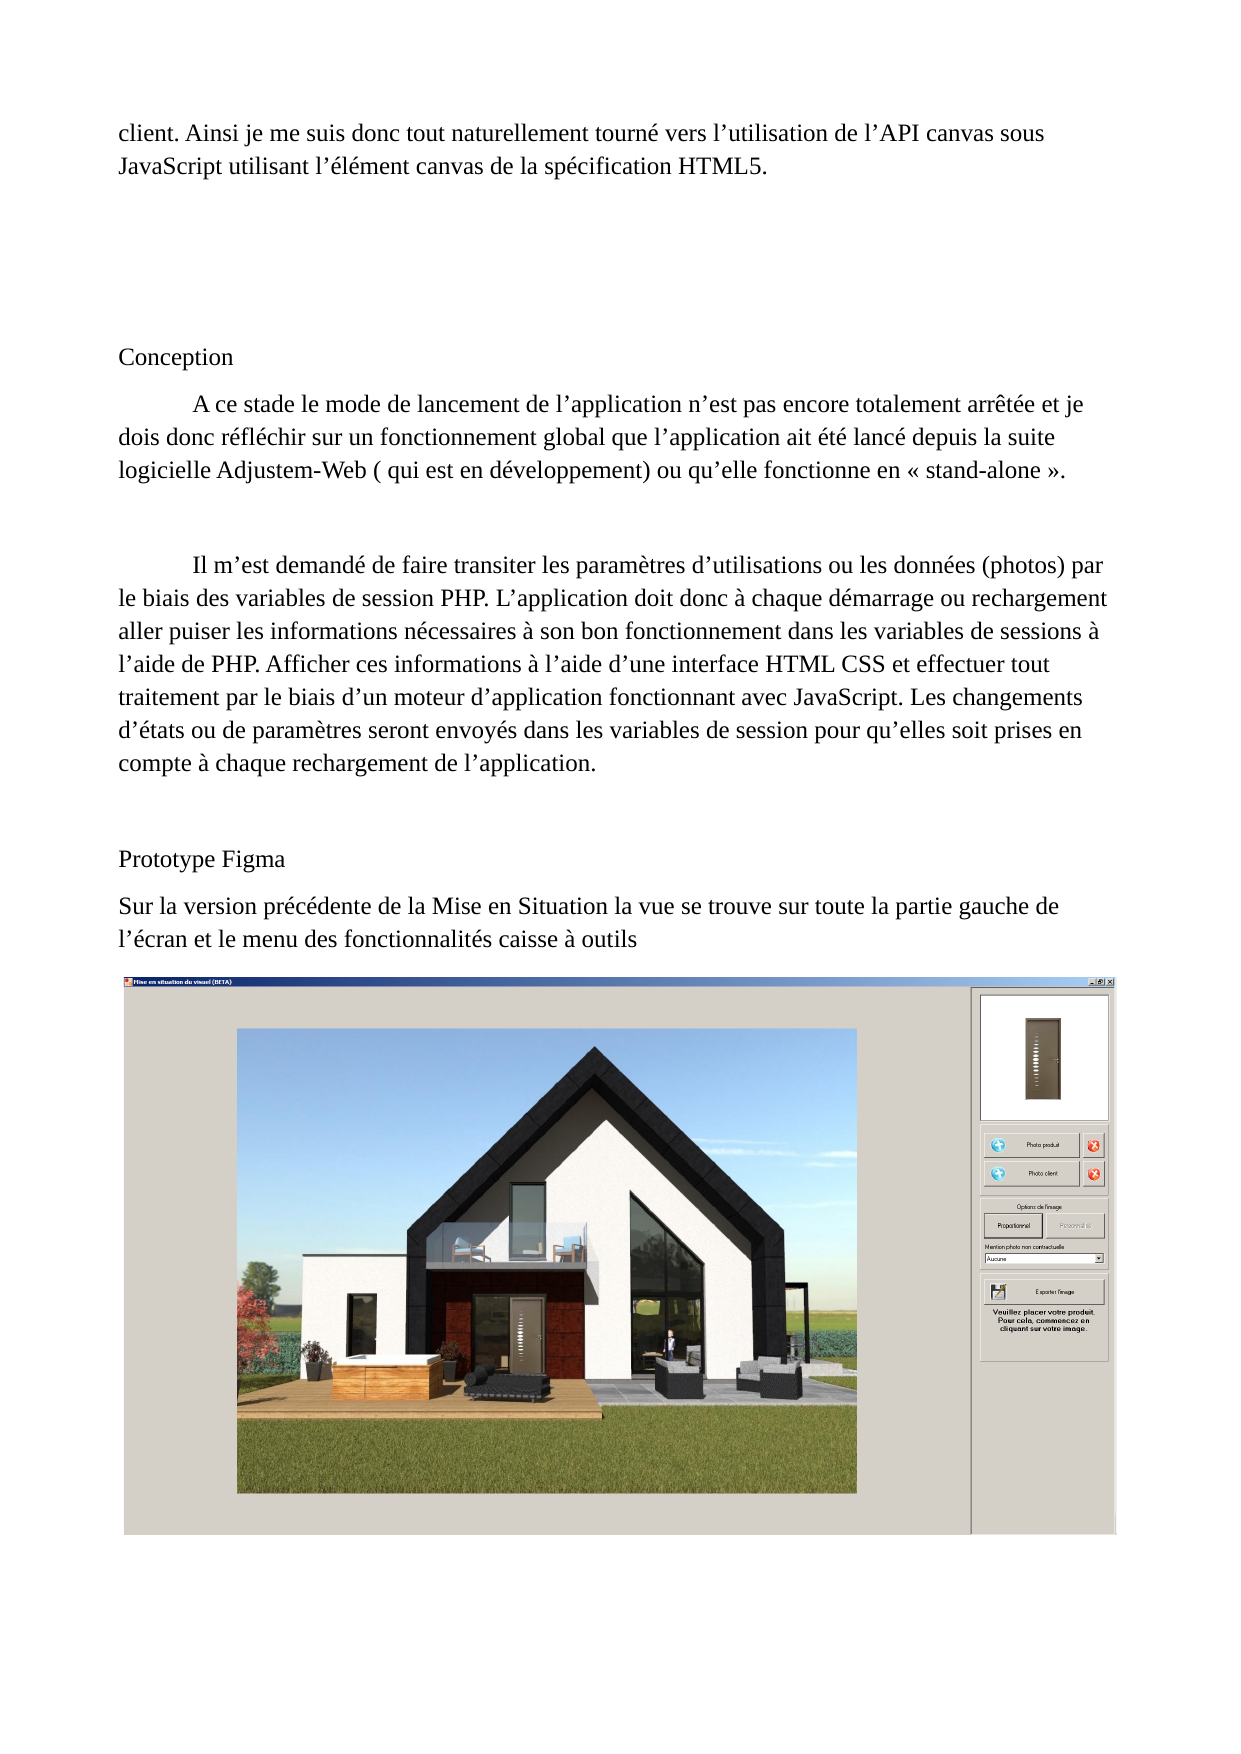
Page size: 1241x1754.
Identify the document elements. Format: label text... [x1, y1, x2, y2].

text Il m’est demandé de faire transiter les paramètres d’utilisations ou les données (photos) par le biais des variables de session PHP. L’application doit donc à chaque démarrage ou rechargement aller puiser les informations nécessaires à son bon fonctionnement dans les variables de sessions à l’aide de PHP. Afficher ces informations à l’aide d’une interface HTML CSS et effectuer tout traitement par le biais d’un moteur d’application fonctionnant avec JavaScript. Les changements d’états ou de paramètres seront envoyés dans les variables de session pour qu’elles soit prises en compte à chaque rechargement de l’application. [118, 550, 1122, 777]
picture [123, 977, 1117, 1535]
text client. Ainsi je me suis donc tout naturellement tourné vers l’utilisation de l’API canvas sous JavaScript utilisant l’élément canvas de la spécification HTML5. [118, 118, 1122, 180]
text Conception [118, 342, 1122, 370]
table_header [118, 972, 1122, 1569]
text A ce stade le mode de lancement de l’application n’est pas encore totalement arrêtée et je dois donc réfléchir sur un fonctionnement global que l’application ait été lancé depuis la suite logicielle Adjustem-Web ( qui est en développement) ou qu’elle fonctionne en « stand-alone ». [118, 389, 1122, 484]
text Sur la version précédente de la Mise en Situation la vue se trouve sur toute la partie gauche de l’écran et le menu des fonctionnalités caisse à outils [118, 891, 1122, 953]
text Prototype Figma [118, 844, 1122, 872]
